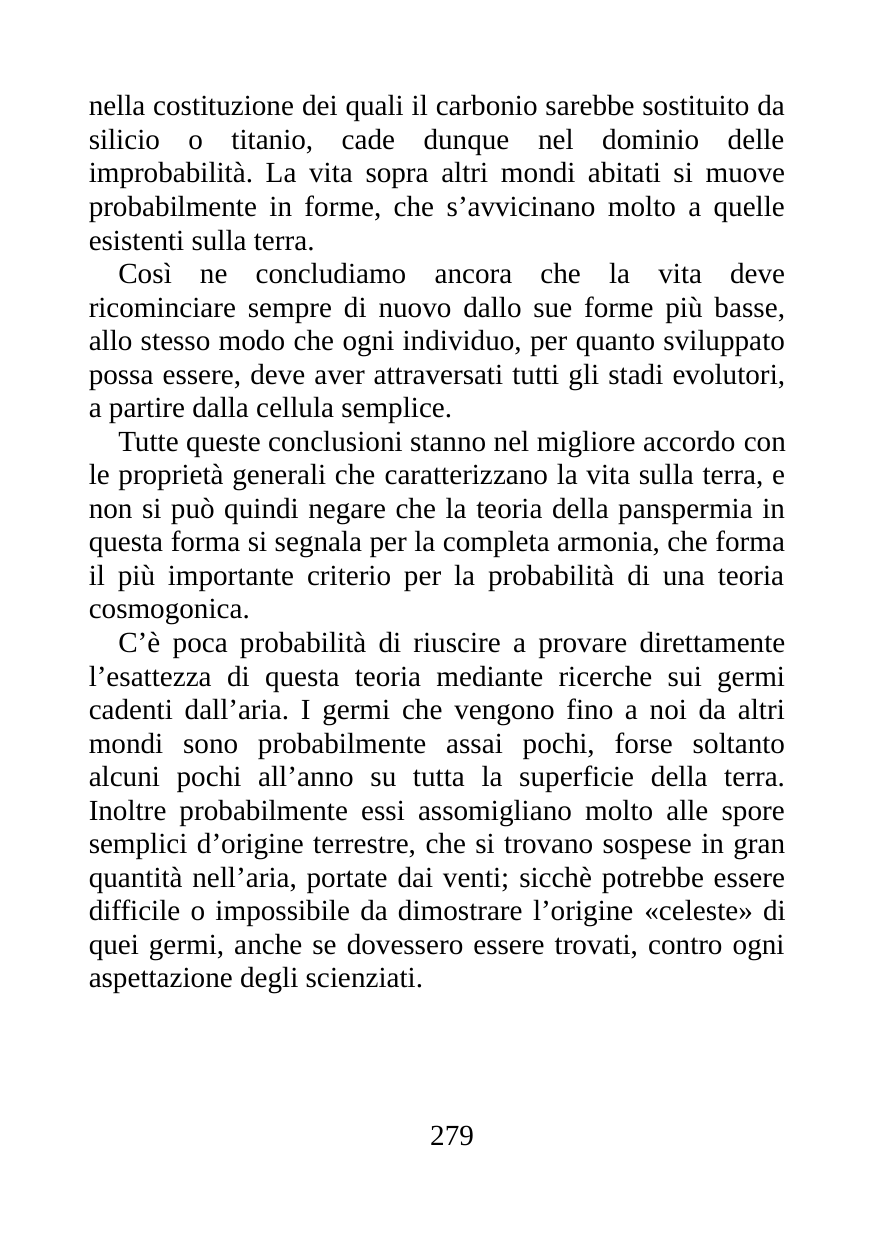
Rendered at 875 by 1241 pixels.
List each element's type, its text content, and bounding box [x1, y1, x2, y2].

text Tutte queste conclusioni stanno nel migliore accordo con le proprietà generali che caratterizzano la vita sulla terra, e non si può quindi negare che la teoria della panspermia in questa forma si segnala per la completa armonia, che forma il più importante criterio per la probabilità di una teoria cosmogonica. [88, 424, 786, 625]
text C’è poca probabilità di riuscire a provare direttamente l’esattezza di questa teoria mediante ricerche sui germi cadenti dall’aria. I germi che vengono fino a noi da altri mondi sono probabilmente assai pochi, forse soltanto alcuni pochi all’anno su tutta la superficie della terra. Inoltre probabilmente essi assomigliano molto alle spore semplici d’origine terrestre, che si trovano sospese in gran quantità nell’aria, portate dai venti; sicchè potrebbe essere difficile o impossibile da dimostrare l’origine «celeste» di quei germi, anche se dovessero essere trovati, contro ogni aspettazione degli scienziati. [88, 625, 786, 994]
text nella costituzione dei quali il carbonio sarebbe sostituito da silicio o titanio, cade dunque nel dominio delle improbabilità. La vita sopra altri mondi abitati si muove probabilmente in forme, che s’avvicinano molto a quelle esistenti sulla terra. [88, 88, 786, 256]
text Così ne concludiamo ancora che la vita deve ricominciare sempre di nuovo dallo sue forme più basse, allo stesso modo che ogni individuo, per quanto sviluppato possa essere, deve aver attraversati tutti gli stadi evolutori, a partire dalla cellula semplice. [88, 256, 786, 424]
